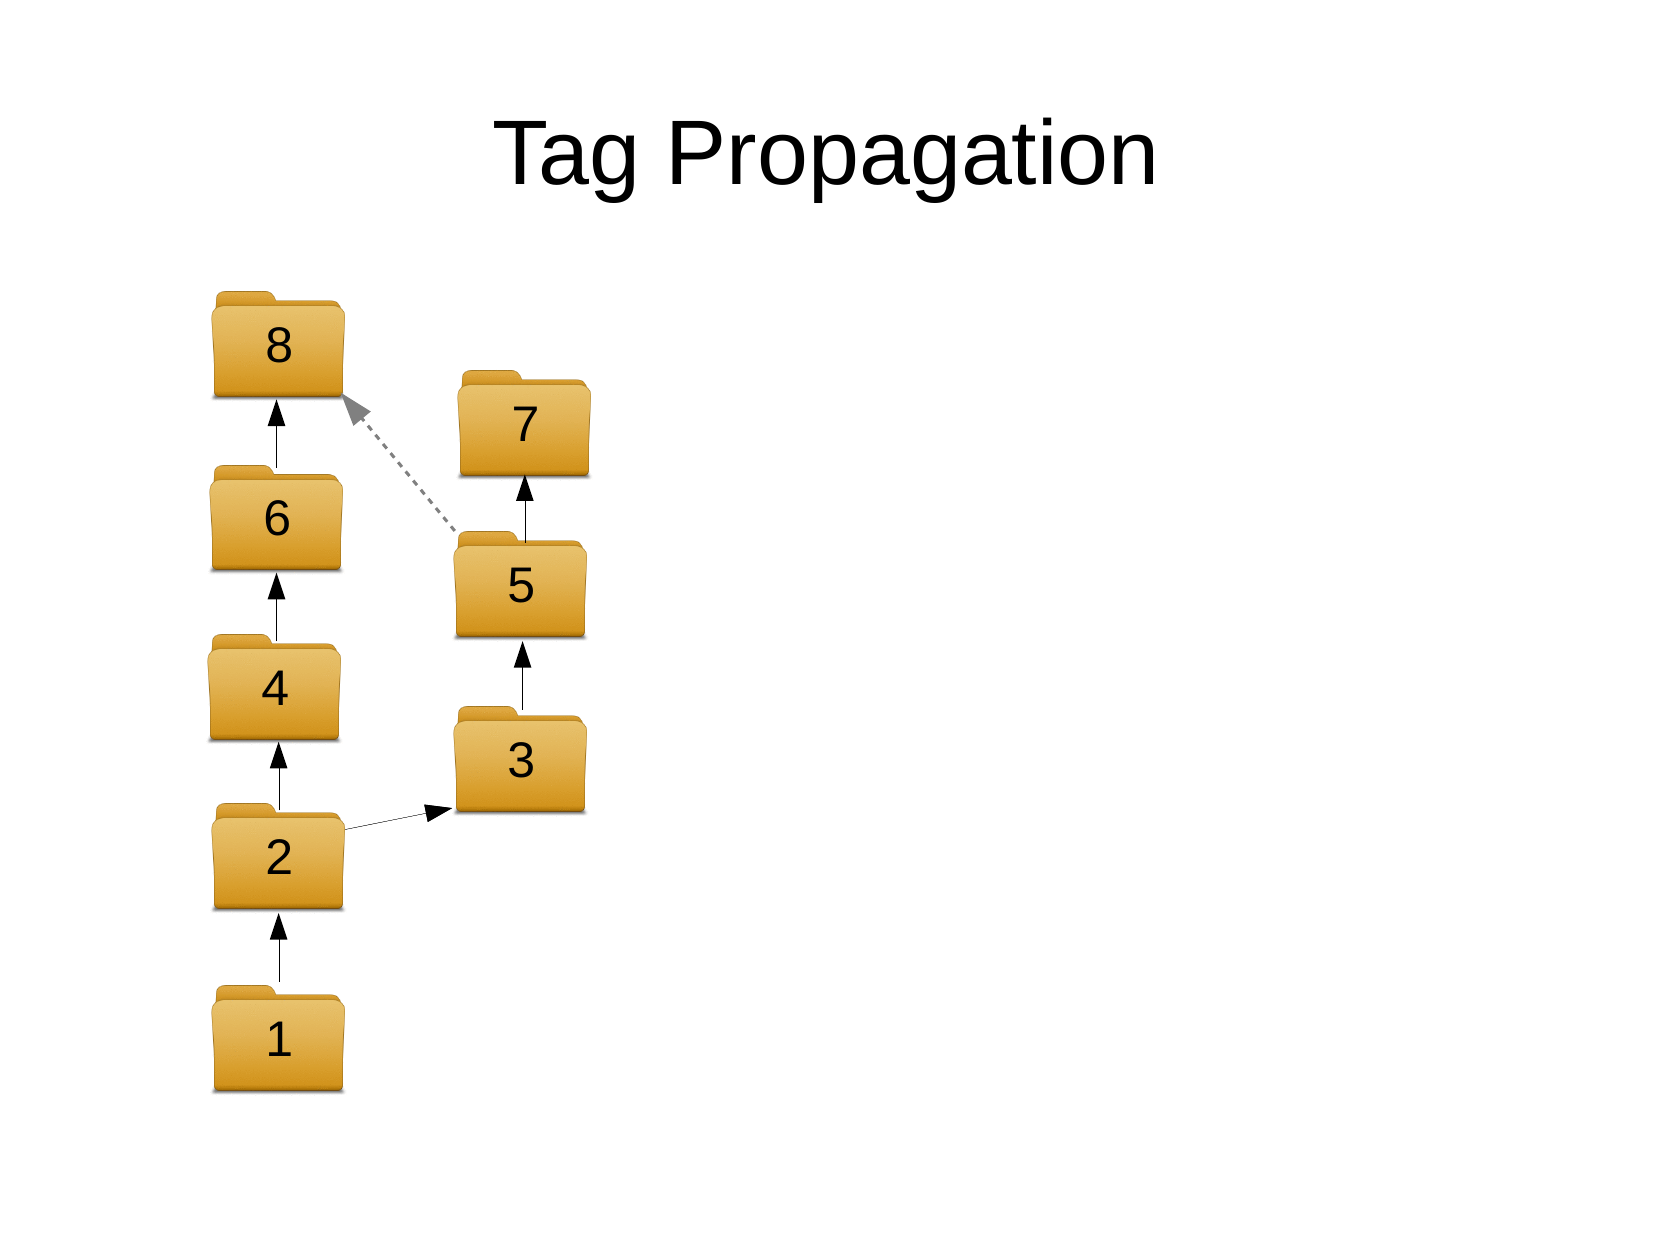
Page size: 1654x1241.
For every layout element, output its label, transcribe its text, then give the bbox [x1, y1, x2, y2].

picture [202, 454, 353, 584]
picture [450, 359, 601, 489]
picture [204, 280, 355, 410]
picture [446, 695, 597, 825]
picture [446, 520, 597, 650]
title Tag Propagation [82, 49, 1571, 257]
picture [204, 974, 355, 1104]
picture [200, 623, 351, 753]
picture [204, 792, 355, 922]
